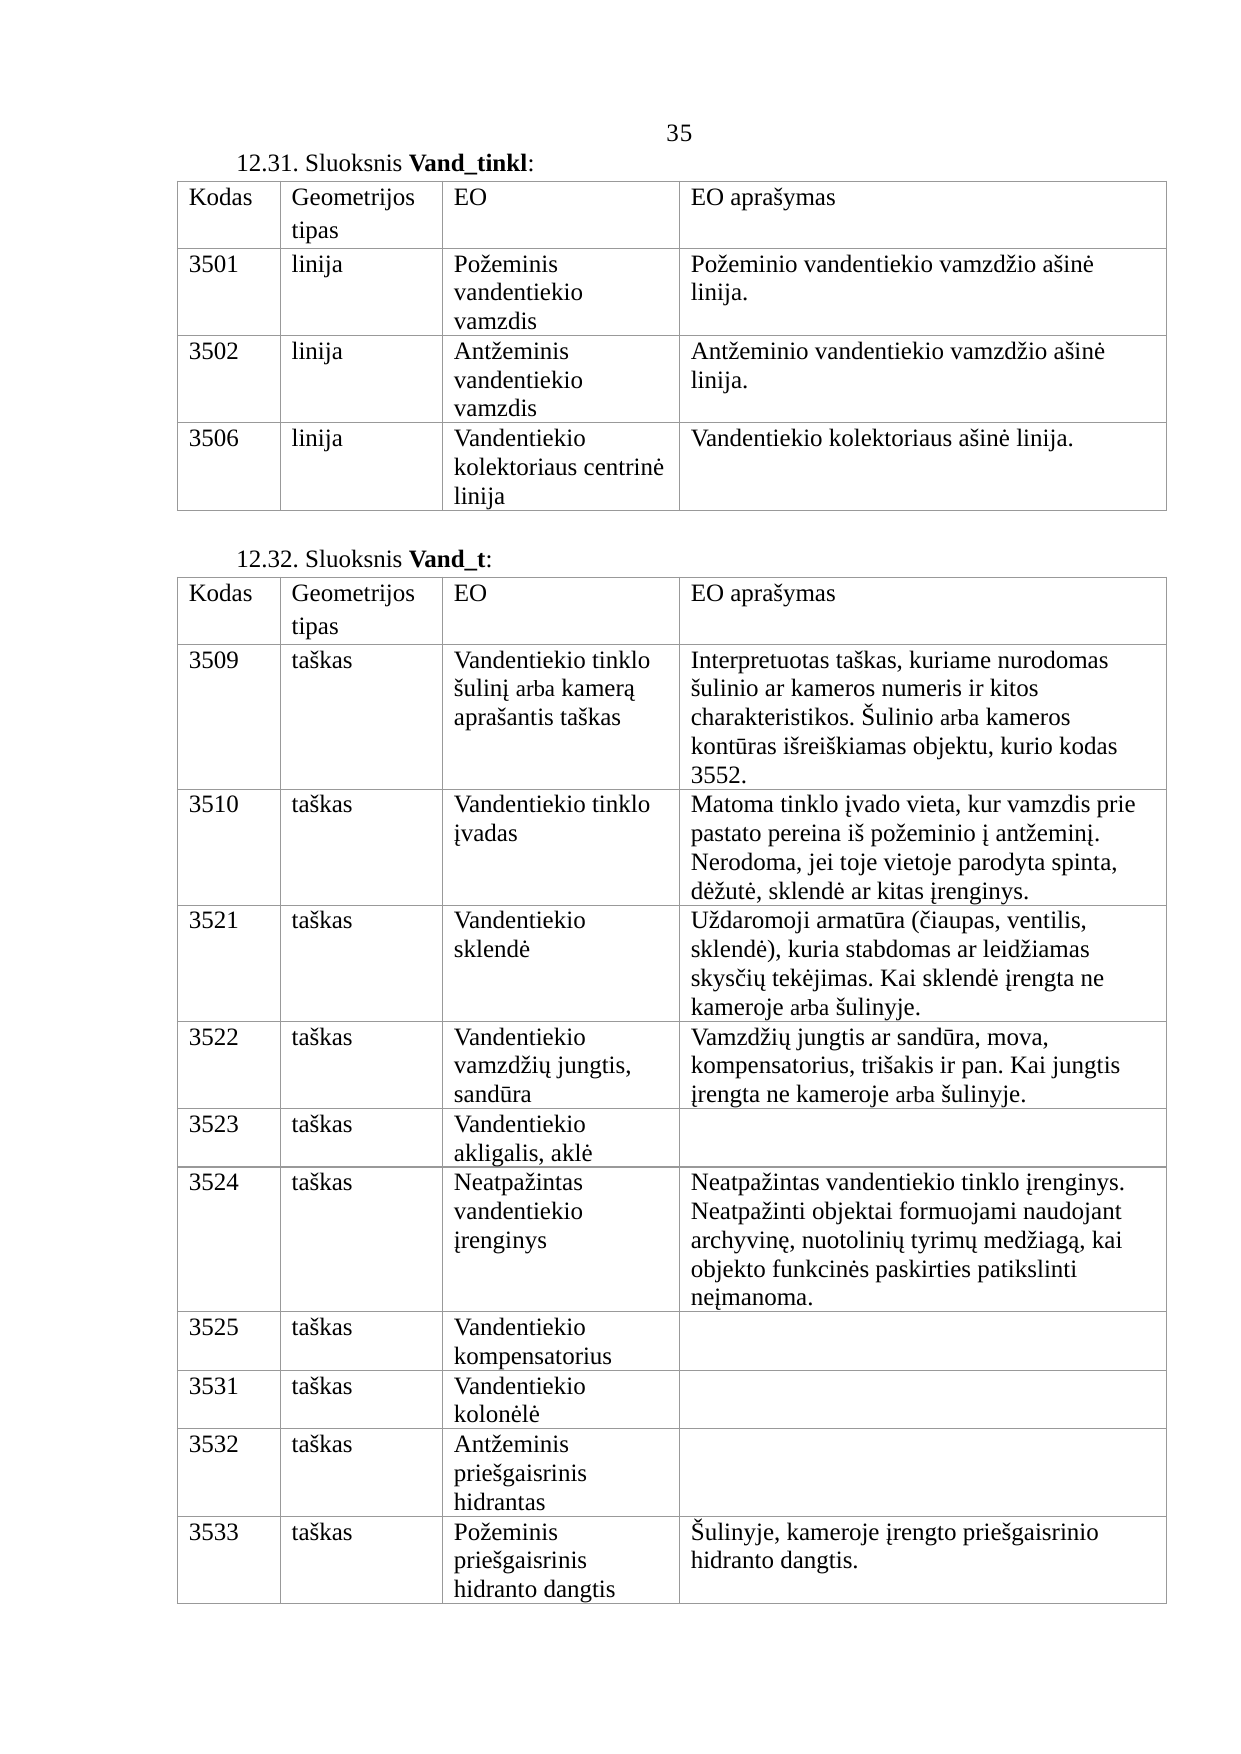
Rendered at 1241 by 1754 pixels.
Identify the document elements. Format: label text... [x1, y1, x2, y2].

table_cell 3531 [178, 1371, 280, 1428]
table_cell [680, 1371, 1166, 1428]
table_cell taškas [281, 790, 442, 904]
table_cell [680, 1109, 1166, 1166]
table_header Geometrijos tipas [281, 182, 442, 248]
table_cell 3521 [178, 906, 280, 1021]
table_cell linija [281, 423, 442, 509]
table_cell Vandentiekio kolonėlė [443, 1371, 679, 1428]
table_header EO aprašymas [680, 578, 1166, 644]
table_cell taškas [281, 1517, 442, 1603]
table_cell [680, 1312, 1166, 1370]
table_cell 3502 [178, 336, 280, 422]
table_cell 3506 [178, 423, 280, 509]
table_cell 3523 [178, 1109, 280, 1166]
table_cell taškas [281, 1429, 442, 1516]
table_cell Matoma tinklo įvado vieta, kur vamzdis prie pastato pereina iš požeminio į antžeminį. Nerodoma, jei toje vietoje parodyta spinta, dėžutė, sklendė ar kitas įrenginys. [680, 790, 1166, 904]
table_cell Vandentiekio kolektoriaus ašinė linija. [680, 423, 1166, 509]
table_cell 3525 [178, 1312, 280, 1370]
table_cell 3522 [178, 1022, 280, 1108]
table_header Kodas [178, 182, 280, 248]
table_cell Neatpažintas vandentiekio tinklo įrenginys. Neatpažinti objektai formuojami naudojant archyvinę, nuotolinių tyrimų medžiagą, kai objekto funkcinės paskirties patikslinti neįmanoma. [680, 1168, 1166, 1311]
table_cell Neatpažintas vandentiekio įrenginys [443, 1168, 679, 1311]
table_cell linija [281, 249, 442, 335]
table_header EO [443, 182, 679, 248]
table_cell taškas [281, 1109, 442, 1166]
table_cell 3510 [178, 790, 280, 904]
text 12.31. Sluoksnis Vand_tinkl: [177, 148, 1181, 176]
table_cell 3533 [178, 1517, 280, 1603]
table_cell Požeminio vandentiekio vamzdžio ašinė linija. [680, 249, 1166, 335]
table_cell linija [281, 336, 442, 422]
table_cell 3501 [178, 249, 280, 335]
table_header EO [443, 578, 679, 644]
table_cell Vandentiekio tinklo įvadas [443, 790, 679, 904]
table_cell Vandentiekio akligalis, aklė [443, 1109, 679, 1166]
table_cell Antžeminio vandentiekio vamzdžio ašinė linija. [680, 336, 1166, 422]
table_cell 3524 [178, 1168, 280, 1311]
table_cell 3532 [178, 1429, 280, 1516]
table_header Geometrijos tipas [281, 578, 442, 644]
table_cell Vandentiekio sklendė [443, 906, 679, 1021]
table_cell Požeminis vandentiekio vamzdis [443, 249, 679, 335]
table_cell taškas [281, 1168, 442, 1311]
table_cell Vamzdžių jungtis ar sandūra, mova, kompensatorius, trišakis ir pan. Kai jungtis įrengta ne kameroje arba šulinyje. [680, 1022, 1166, 1108]
table_cell Antžeminis vandentiekio vamzdis [443, 336, 679, 422]
table_cell taškas [281, 906, 442, 1021]
table_cell taškas [281, 1312, 442, 1370]
table_header EO aprašymas [680, 182, 1166, 248]
text 12.32. Sluoksnis Vand_t: [177, 544, 1181, 572]
table_cell Požeminis priešgaisrinis hidranto dangtis [443, 1517, 679, 1603]
table_cell Interpretuotas taškas, kuriame nurodomas šulinio ar kameros numeris ir kitos charakteristikos. Šulinio arba kameros kontūras išreiškiamas objektu, kurio kodas 3552. [680, 645, 1166, 788]
table_cell Vandentiekio tinklo šulinį arba kamerą aprašantis taškas [443, 645, 679, 788]
table_cell taškas [281, 645, 442, 788]
table_cell taškas [281, 1371, 442, 1428]
table_cell [680, 1429, 1166, 1516]
table_cell 3509 [178, 645, 280, 788]
table_cell Antžeminis priešgaisrinis hidrantas [443, 1429, 679, 1516]
table_cell Vandentiekio kompensatorius [443, 1312, 679, 1370]
table_cell taškas [281, 1022, 442, 1108]
table_cell Šulinyje, kameroje įrengto priešgaisrinio hidranto dangtis. [680, 1517, 1166, 1603]
table_cell Vandentiekio vamzdžių jungtis, sandūra [443, 1022, 679, 1108]
table_header Kodas [178, 578, 280, 644]
table_cell Vandentiekio kolektoriaus centrinė linija [443, 423, 679, 509]
table_cell Uždaromoji armatūra (čiaupas, ventilis, sklendė), kuria stabdomas ar leidžiamas skysčių tekėjimas. Kai sklendė įrengta ne kameroje arba šulinyje. [680, 906, 1166, 1021]
